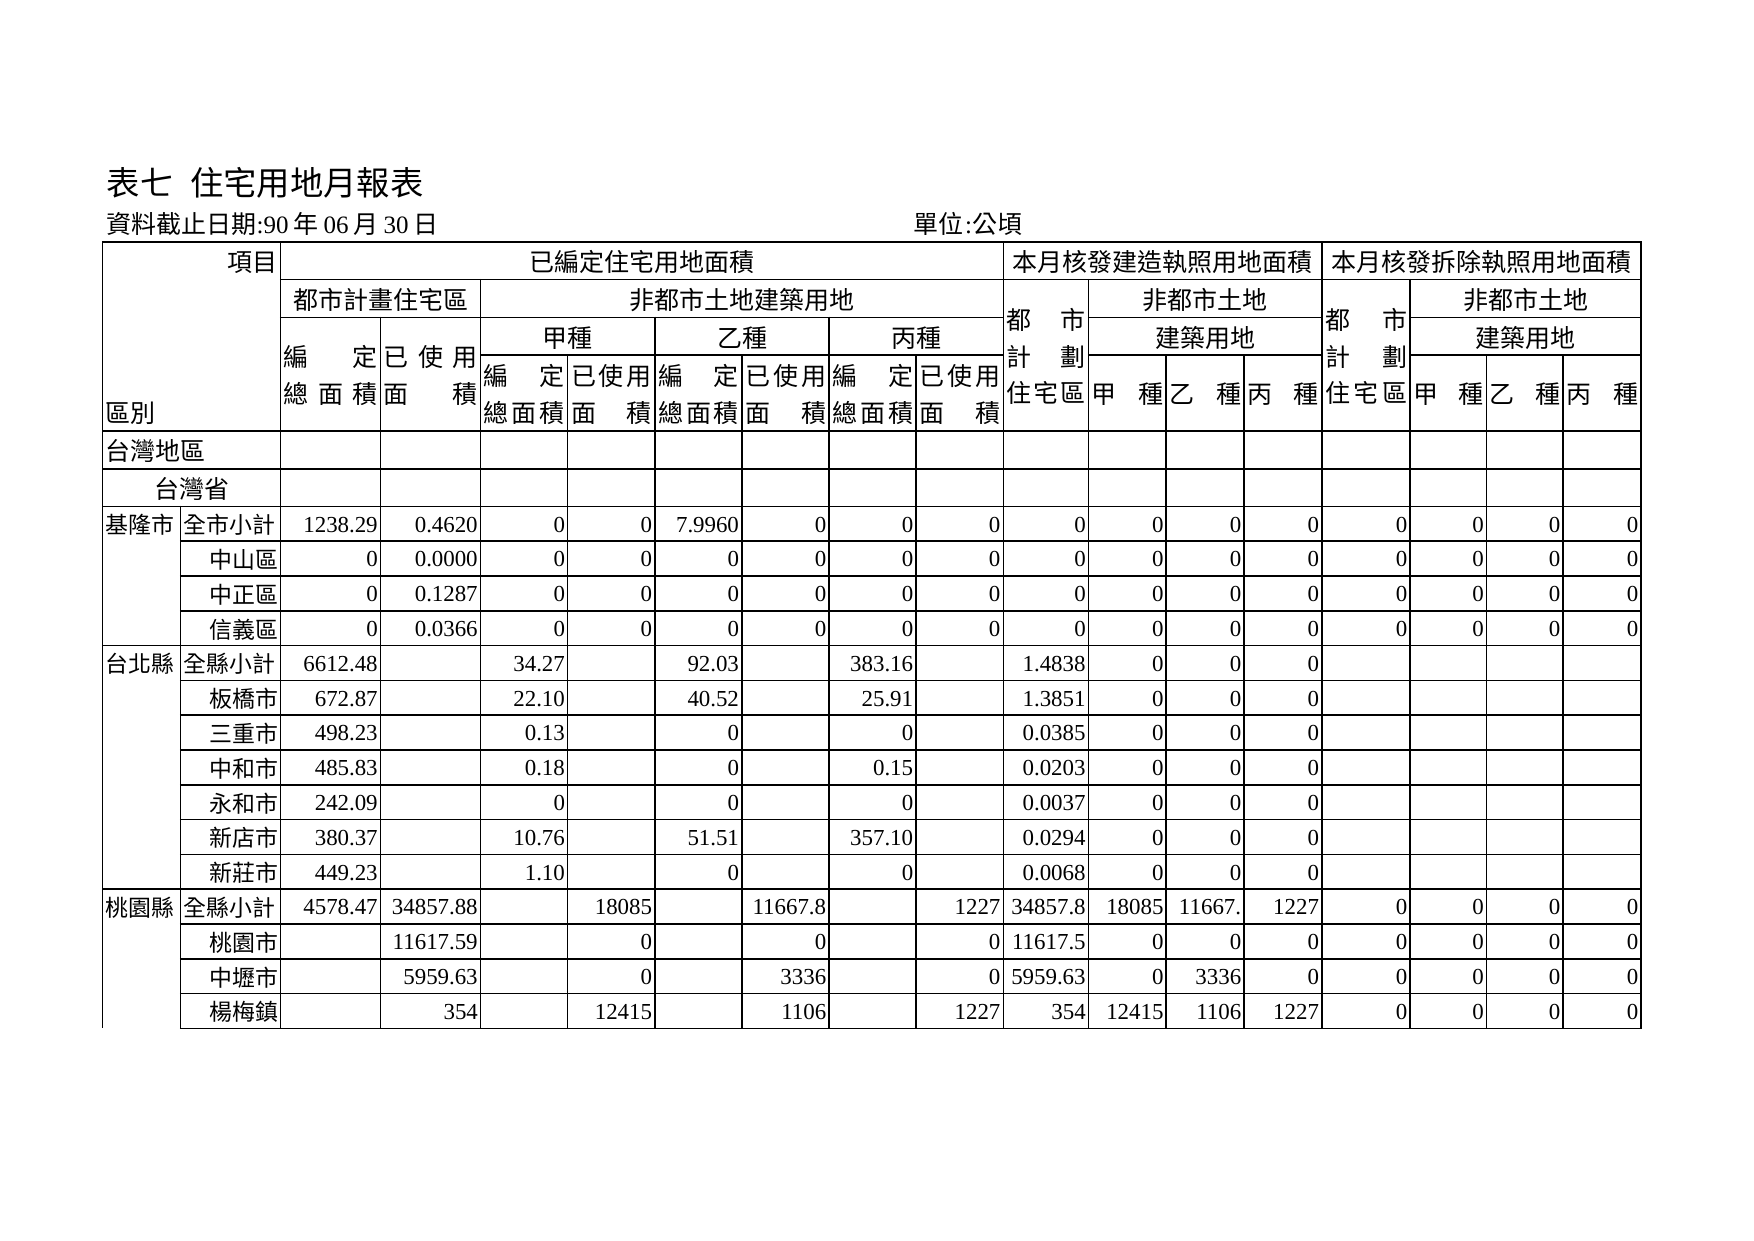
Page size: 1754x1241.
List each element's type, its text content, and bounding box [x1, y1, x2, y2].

table_cell 新店市 [181, 820, 280, 853]
table_cell 中和市 [181, 751, 280, 784]
table_cell [1487, 432, 1562, 468]
table_cell [656, 994, 741, 1027]
table_cell 非都市土地 [1411, 280, 1640, 317]
table_cell [917, 432, 1003, 468]
table_cell [1411, 855, 1486, 888]
table_cell [281, 994, 380, 1027]
table_cell [917, 786, 1003, 819]
table_cell 0 [1167, 820, 1243, 853]
table_cell [381, 820, 480, 853]
table_cell 0 [1245, 751, 1321, 784]
table_cell 0 [656, 577, 741, 610]
table_cell [830, 470, 915, 506]
table_cell 0 [481, 507, 567, 540]
table_cell 已使用 面積 [381, 318, 480, 430]
table_cell 0 [1411, 612, 1486, 645]
table_cell 丙種 [830, 318, 1003, 354]
table_cell [103, 279, 196, 317]
table_cell 面積 [743, 392, 828, 430]
table_cell 區別 [103, 392, 196, 430]
table_cell [1323, 751, 1409, 784]
table_cell 0 [568, 542, 654, 575]
table_cell [1564, 855, 1640, 888]
table_cell [917, 820, 1003, 853]
table_header [103, 243, 196, 279]
table_cell [1487, 681, 1562, 714]
table_cell 新莊市 [181, 855, 280, 888]
table_cell [1564, 716, 1640, 749]
table_cell 0 [1004, 542, 1088, 575]
table_cell 0 [1089, 786, 1165, 819]
table_cell 編定 [656, 356, 741, 392]
table_cell 0 [917, 542, 1003, 575]
table_cell 0 [1089, 542, 1165, 575]
table_cell 0 [1245, 925, 1321, 958]
table_cell 乙種 [656, 318, 828, 354]
table_cell 0 [656, 542, 741, 575]
table_cell [481, 890, 567, 923]
table_cell 498.23 [281, 716, 380, 749]
table_cell 0 [1411, 890, 1486, 923]
table_cell [917, 855, 1003, 888]
table_cell 22.10 [481, 681, 567, 714]
table_cell [1487, 855, 1562, 888]
table_cell 0.0068 [1004, 855, 1088, 888]
table_cell 34.27 [481, 646, 567, 679]
table_cell 12415 [568, 994, 654, 1027]
table_cell [1167, 470, 1243, 506]
table_cell [743, 470, 828, 506]
table_cell 0 [1089, 751, 1165, 784]
table_cell 總面積 [830, 392, 915, 430]
table_cell 0 [1411, 960, 1486, 993]
table_cell [656, 925, 741, 958]
table_cell 0 [481, 577, 567, 610]
table_cell 0 [1089, 960, 1165, 993]
table_cell 0 [1564, 542, 1640, 575]
table_cell 1227 [917, 890, 1003, 923]
table_cell 5959.63 [381, 960, 480, 993]
table_cell 0 [1564, 925, 1640, 958]
table_cell 0 [1564, 960, 1640, 993]
table_cell [568, 681, 654, 714]
table_cell 0 [1245, 786, 1321, 819]
table_cell [1245, 470, 1321, 506]
table_cell 0 [1245, 716, 1321, 749]
table_cell 0 [281, 577, 380, 610]
table_cell 0 [656, 751, 741, 784]
table_cell 都市 計劃 住宅區 [1323, 280, 1409, 430]
table_cell 0 [1089, 612, 1165, 645]
table_cell 台灣省 [103, 470, 280, 506]
table_cell 354 [1004, 994, 1088, 1027]
table_cell 0.0294 [1004, 820, 1088, 853]
table_cell 0 [1487, 890, 1562, 923]
table_cell [656, 890, 741, 923]
table_cell [1487, 786, 1562, 819]
table_cell 0 [917, 960, 1003, 993]
table_cell 0 [743, 542, 828, 575]
table_cell 383.16 [830, 646, 915, 679]
table_cell [1564, 751, 1640, 784]
table_cell [830, 925, 915, 958]
table_cell 3336 [743, 960, 828, 993]
table_cell 5959.63 [1004, 960, 1088, 993]
table_cell [743, 716, 828, 749]
table_cell 0.13 [481, 716, 567, 749]
table_cell 面積 [917, 392, 1003, 430]
table_cell 0 [1004, 612, 1088, 645]
table_cell 0 [830, 716, 915, 749]
table_cell 台北縣 [103, 646, 180, 888]
table_cell [1323, 716, 1409, 749]
table_cell [1323, 820, 1409, 853]
table_cell 0 [1004, 507, 1088, 540]
table_cell 0 [656, 612, 741, 645]
table_cell 全縣小計 [181, 890, 280, 923]
table_cell 449.23 [281, 855, 380, 888]
table_cell [830, 994, 915, 1027]
table_cell [281, 925, 380, 958]
table_cell [743, 432, 828, 468]
table_cell 0 [743, 507, 828, 540]
table_cell [917, 716, 1003, 749]
table_cell 中壢市 [181, 960, 280, 993]
table_cell 0.0385 [1004, 716, 1088, 749]
table_cell 51.51 [656, 820, 741, 853]
table_cell [481, 960, 567, 993]
table_cell 0 [1564, 577, 1640, 610]
table_cell 242.09 [281, 786, 380, 819]
table_cell 1227 [1245, 994, 1321, 1027]
table_cell 0 [743, 577, 828, 610]
table_cell [481, 925, 567, 958]
table_cell 0 [1089, 646, 1165, 679]
table_cell [656, 432, 741, 468]
table_cell 1227 [1245, 890, 1321, 923]
table_cell 0.1287 [381, 577, 480, 610]
table_cell 34857.8 [1004, 890, 1088, 923]
table_cell [381, 681, 480, 714]
table_cell [568, 432, 654, 468]
table_cell 楊梅鎮 [181, 994, 280, 1027]
table_cell [1487, 751, 1562, 784]
table_cell 0 [1167, 681, 1243, 714]
table_cell 乙種 [1167, 356, 1243, 430]
table_cell 11617.5 [1004, 925, 1088, 958]
table_cell 0 [1167, 507, 1243, 540]
table_cell [381, 716, 480, 749]
table_cell [568, 820, 654, 853]
table_cell 編定 [830, 356, 915, 392]
table_cell [1167, 432, 1243, 468]
table_cell 0 [1167, 751, 1243, 784]
table_cell [481, 994, 567, 1027]
table_cell 全市小計 [181, 507, 280, 540]
table_cell 0 [917, 612, 1003, 645]
table_cell 丙種 [1245, 356, 1321, 430]
table_cell [381, 751, 480, 784]
table_cell [196, 279, 280, 317]
table_cell 總面積 [656, 392, 741, 430]
table_cell [1411, 786, 1486, 819]
table_cell 34857.88 [381, 890, 480, 923]
table_cell 0 [743, 925, 828, 958]
table_cell 0 [1167, 786, 1243, 819]
table_cell 0 [917, 925, 1003, 958]
table_cell [743, 646, 828, 679]
table_cell 0 [830, 855, 915, 888]
table_cell [1487, 716, 1562, 749]
table_cell 0 [481, 612, 567, 645]
table_cell 0 [1167, 855, 1243, 888]
table_cell 0 [1323, 925, 1409, 958]
table_cell 甲種 [1411, 356, 1486, 430]
table_cell 三重市 [181, 716, 280, 749]
table_cell 7.9960 [656, 507, 741, 540]
table_cell [568, 786, 654, 819]
table_cell 0 [1323, 577, 1409, 610]
table_cell 已使用 [917, 356, 1003, 392]
table_cell 11667. [1167, 890, 1243, 923]
table_cell [196, 392, 280, 430]
table_cell [281, 960, 380, 993]
table_cell [568, 646, 654, 679]
table_cell 485.83 [281, 751, 380, 784]
table_cell [917, 751, 1003, 784]
table_cell [1323, 855, 1409, 888]
table_cell [481, 432, 567, 468]
table_cell 桃園縣 [103, 890, 180, 1027]
table_cell 0 [917, 507, 1003, 540]
table_cell 0 [1487, 577, 1562, 610]
table_cell [1487, 470, 1562, 506]
table_cell 0 [1089, 925, 1165, 958]
table_cell 中山區 [181, 542, 280, 575]
table_cell 0 [1245, 507, 1321, 540]
table_cell 380.37 [281, 820, 380, 853]
table_cell 0.0366 [381, 612, 480, 645]
table_cell 0 [1245, 646, 1321, 679]
table_cell 板橋市 [181, 681, 280, 714]
table_cell 0.0000 [381, 542, 480, 575]
table_cell 40.52 [656, 681, 741, 714]
table_cell 都市計畫住宅區 [281, 280, 480, 317]
table_cell 0 [1487, 542, 1562, 575]
table_cell 3336 [1167, 960, 1243, 993]
table_cell [196, 354, 280, 392]
table_cell 6612.48 [281, 646, 380, 679]
table_header 本月核發建造執照用地面積 [1004, 243, 1321, 279]
table_cell [1411, 751, 1486, 784]
table_cell [1089, 470, 1165, 506]
table_cell 面積 [568, 392, 654, 430]
table_cell 0 [830, 507, 915, 540]
table_cell [1487, 820, 1562, 853]
table_cell [917, 681, 1003, 714]
table_cell [1564, 681, 1640, 714]
table_cell 0 [281, 612, 380, 645]
table_cell [281, 432, 380, 468]
table_cell 非都市土地建築用地 [481, 280, 1003, 317]
table_cell 1106 [1167, 994, 1243, 1027]
table_cell [1564, 470, 1640, 506]
table_cell [1564, 646, 1640, 679]
table_cell 0 [1564, 507, 1640, 540]
table_cell [103, 354, 196, 392]
table_cell 信義區 [181, 612, 280, 645]
table_cell [568, 751, 654, 784]
table_cell 0 [568, 577, 654, 610]
table_cell [568, 855, 654, 888]
table_cell [1323, 432, 1409, 468]
table_cell [1411, 432, 1486, 468]
table_cell [743, 786, 828, 819]
table_cell [481, 470, 567, 506]
table_cell [1004, 470, 1088, 506]
table_cell 0 [830, 577, 915, 610]
table_cell [830, 432, 915, 468]
table_cell 0 [1245, 612, 1321, 645]
table_cell [1411, 716, 1486, 749]
table_cell 0 [1245, 681, 1321, 714]
table_cell 0.15 [830, 751, 915, 784]
table_cell 0.18 [481, 751, 567, 784]
table_cell [743, 751, 828, 784]
table_cell 桃園市 [181, 925, 280, 958]
table_cell 0 [656, 786, 741, 819]
table_cell 台灣地區 [103, 432, 280, 468]
table_cell 354 [381, 994, 480, 1027]
table_cell [568, 716, 654, 749]
table_header 已編定住宅用地面積 [281, 243, 1003, 279]
table_cell 0 [1564, 994, 1640, 1027]
table_cell 0 [830, 612, 915, 645]
table_cell 總面積 [481, 392, 567, 430]
table_cell 0 [1245, 577, 1321, 610]
table_cell 0 [1089, 855, 1165, 888]
table_cell [1411, 646, 1486, 679]
table_cell [743, 855, 828, 888]
table_cell 0 [1487, 925, 1562, 958]
table_cell 0 [830, 542, 915, 575]
table_cell [1564, 786, 1640, 819]
table_header 本月核發拆除執照用地面積 [1323, 243, 1640, 279]
table_cell [1564, 432, 1640, 468]
table_cell 0 [481, 786, 567, 819]
table_cell [1487, 646, 1562, 679]
table_cell 0 [568, 507, 654, 540]
table_cell 0 [1323, 542, 1409, 575]
table_cell 92.03 [656, 646, 741, 679]
table_cell 0 [1089, 681, 1165, 714]
table_cell 0 [1004, 577, 1088, 610]
table_cell 0 [1487, 507, 1562, 540]
table_cell 0 [1245, 542, 1321, 575]
table_cell 672.87 [281, 681, 380, 714]
table_cell [1323, 681, 1409, 714]
table_cell [1004, 432, 1088, 468]
table_cell 0 [1167, 716, 1243, 749]
table_cell 甲種 [1089, 356, 1165, 430]
table_cell 0 [1411, 542, 1486, 575]
table_cell 0 [1411, 507, 1486, 540]
table_cell 0 [917, 577, 1003, 610]
table_cell [1564, 820, 1640, 853]
table_cell 0 [281, 542, 380, 575]
table_cell [1411, 820, 1486, 853]
table_cell 0 [568, 925, 654, 958]
table_cell 0 [1323, 507, 1409, 540]
table_cell 11617.59 [381, 925, 480, 958]
table_cell 0 [481, 542, 567, 575]
table_cell 0 [1487, 612, 1562, 645]
table_cell [1411, 470, 1486, 506]
table_cell 0.0037 [1004, 786, 1088, 819]
table_cell [1245, 432, 1321, 468]
table_cell 0 [1323, 612, 1409, 645]
table_cell 中正區 [181, 577, 280, 610]
table_cell 都市 計劃 住宅區 [1004, 280, 1088, 430]
table_cell [1323, 786, 1409, 819]
table_cell [830, 960, 915, 993]
table_cell [1411, 681, 1486, 714]
table_cell 0 [1245, 820, 1321, 853]
table_cell 0 [1089, 820, 1165, 853]
table_cell [568, 470, 654, 506]
table_cell 0 [568, 960, 654, 993]
table_cell 0 [1167, 542, 1243, 575]
table_cell 0 [1323, 960, 1409, 993]
table_header 項目 [196, 243, 280, 279]
table_cell 永和市 [181, 786, 280, 819]
table_cell 已使用 [568, 356, 654, 392]
table_cell [656, 470, 741, 506]
table_cell 全縣小計 [181, 646, 280, 679]
table_cell [1089, 432, 1165, 468]
table_cell 0 [1167, 925, 1243, 958]
table_cell 10.76 [481, 820, 567, 853]
table_cell 0 [656, 716, 741, 749]
table_cell 建築用地 [1089, 318, 1321, 354]
table_cell 0 [1323, 890, 1409, 923]
table_cell 編定 總面積 [281, 318, 380, 430]
text 資料截止日期:90年06月30日 單位:公頃 [106, 205, 1648, 241]
table_cell [381, 786, 480, 819]
table_cell 1238.29 [281, 507, 380, 540]
table_cell 1227 [917, 994, 1003, 1027]
table_cell 4578.47 [281, 890, 380, 923]
table_cell 1.4838 [1004, 646, 1088, 679]
table_cell 0 [1564, 612, 1640, 645]
table_cell 0.0203 [1004, 751, 1088, 784]
table_cell 0 [743, 612, 828, 645]
table_cell 0 [1411, 994, 1486, 1027]
table_cell [743, 681, 828, 714]
table_cell 基隆市 [103, 507, 180, 645]
table_cell 0 [1487, 960, 1562, 993]
table_cell 1106 [743, 994, 828, 1027]
table_cell [830, 890, 915, 923]
text 表七 住宅用地月報表 [106, 156, 1648, 205]
table_cell [1323, 470, 1409, 506]
table_cell 12415 [1089, 994, 1165, 1027]
table_cell 0 [1245, 855, 1321, 888]
table_cell 357.10 [830, 820, 915, 853]
table_cell 0 [1487, 994, 1562, 1027]
table_cell 非都市土地 [1089, 280, 1321, 317]
table_cell 18085 [568, 890, 654, 923]
table_cell 0 [1323, 994, 1409, 1027]
table_cell 甲種 [481, 318, 654, 354]
table_cell [743, 820, 828, 853]
table_cell 編定 [481, 356, 567, 392]
table_cell [381, 470, 480, 506]
table_cell 0 [1245, 960, 1321, 993]
table_cell [196, 317, 280, 354]
table_cell 1.10 [481, 855, 567, 888]
table_cell [917, 470, 1003, 506]
table_cell 0 [1089, 507, 1165, 540]
table_cell 建築用地 [1411, 318, 1640, 354]
table_cell 0 [1089, 716, 1165, 749]
table_cell [917, 646, 1003, 679]
table_cell [281, 470, 380, 506]
table_cell 0.4620 [381, 507, 480, 540]
table_cell 0 [1564, 890, 1640, 923]
table_cell 0 [1411, 925, 1486, 958]
table_cell 18085 [1089, 890, 1165, 923]
table_cell 0 [1167, 646, 1243, 679]
table_cell 0 [568, 612, 654, 645]
table_cell [381, 855, 480, 888]
table_cell 25.91 [830, 681, 915, 714]
table_cell 丙種 [1564, 356, 1640, 430]
table_cell [656, 960, 741, 993]
table_cell 0 [1167, 612, 1243, 645]
table_cell [1323, 646, 1409, 679]
table_cell 0 [656, 855, 741, 888]
table_cell 乙種 [1487, 356, 1562, 430]
table_cell 0 [1411, 577, 1486, 610]
table_cell 0 [1167, 577, 1243, 610]
table_cell 0 [1089, 577, 1165, 610]
table_cell 已使用 [743, 356, 828, 392]
table_cell 0 [830, 786, 915, 819]
table_cell [381, 646, 480, 679]
table_cell 11667.8 [743, 890, 828, 923]
table_cell [381, 432, 480, 468]
table_cell 1.3851 [1004, 681, 1088, 714]
table_cell [103, 317, 196, 354]
